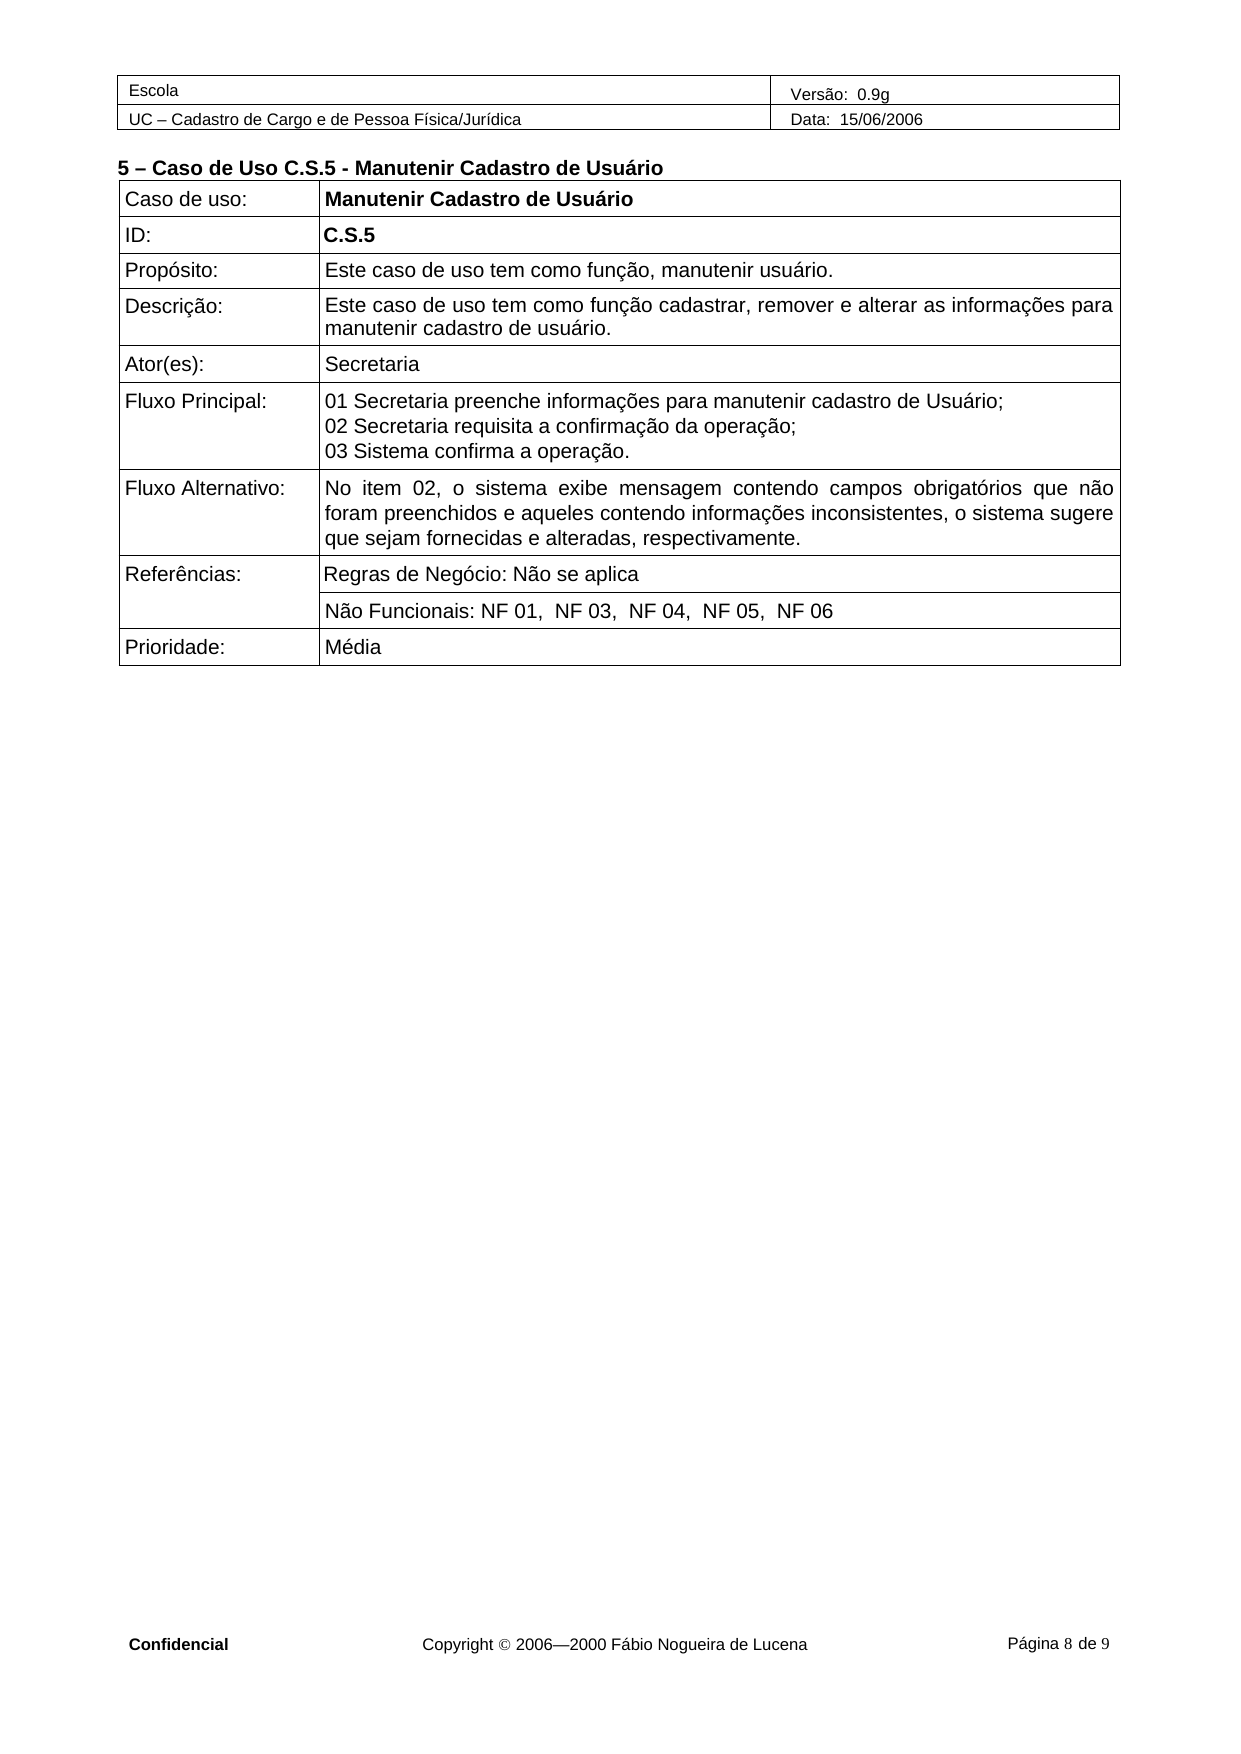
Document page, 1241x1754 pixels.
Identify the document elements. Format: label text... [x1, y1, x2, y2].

table_cell Secretaria [320, 346, 1120, 382]
table_header Regras de Negócio: Não se aplica [320, 556, 1120, 592]
table_cell Prioridade: [120, 629, 319, 665]
table_cell Ator(es): [120, 346, 319, 382]
table_cell C.S.5 [320, 217, 1120, 253]
table_cell Média [320, 629, 1120, 665]
table_cell Este caso de uso tem como função, manutenir usuário. [320, 254, 1120, 287]
table_cell Fluxo Principal: [120, 383, 319, 468]
table_cell Não Funcionais: NF 01, NF 03, NF 04, NF 05, NF 06 [320, 593, 1120, 628]
table_header Manutenir Cadastro de Usuário [320, 181, 1120, 216]
table_cell ID: [120, 217, 319, 253]
text 5 – Caso de Uso C.S.5 - Manutenir Cadastro de Usuário [117, 154, 1120, 179]
table_cell Este caso de uso tem como função cadastrar, remover e alterar as informações para manutenir cadastro de usuário. [320, 289, 1120, 345]
table_header Caso de uso: [120, 181, 319, 216]
table_cell Descrição: [120, 289, 319, 345]
table_cell No item 02, o sistema exibe mensagem contendo campos obrigatórios que não foram preenchidos e aqueles contendo informações inconsistentes, o sistema sugere que sejam fornecidas e alteradas, respectivamente. [320, 470, 1120, 555]
table_cell 01 Secretaria preenche informações para manutenir cadastro de Usuário; 02 Secretaria requisita a confirmação da operação; 03 Sistema confirma a operação. [320, 383, 1120, 468]
table_cell Fluxo Alternativo: [120, 470, 319, 555]
table_cell Propósito: [120, 254, 319, 287]
table_cell Referências: [120, 556, 319, 628]
